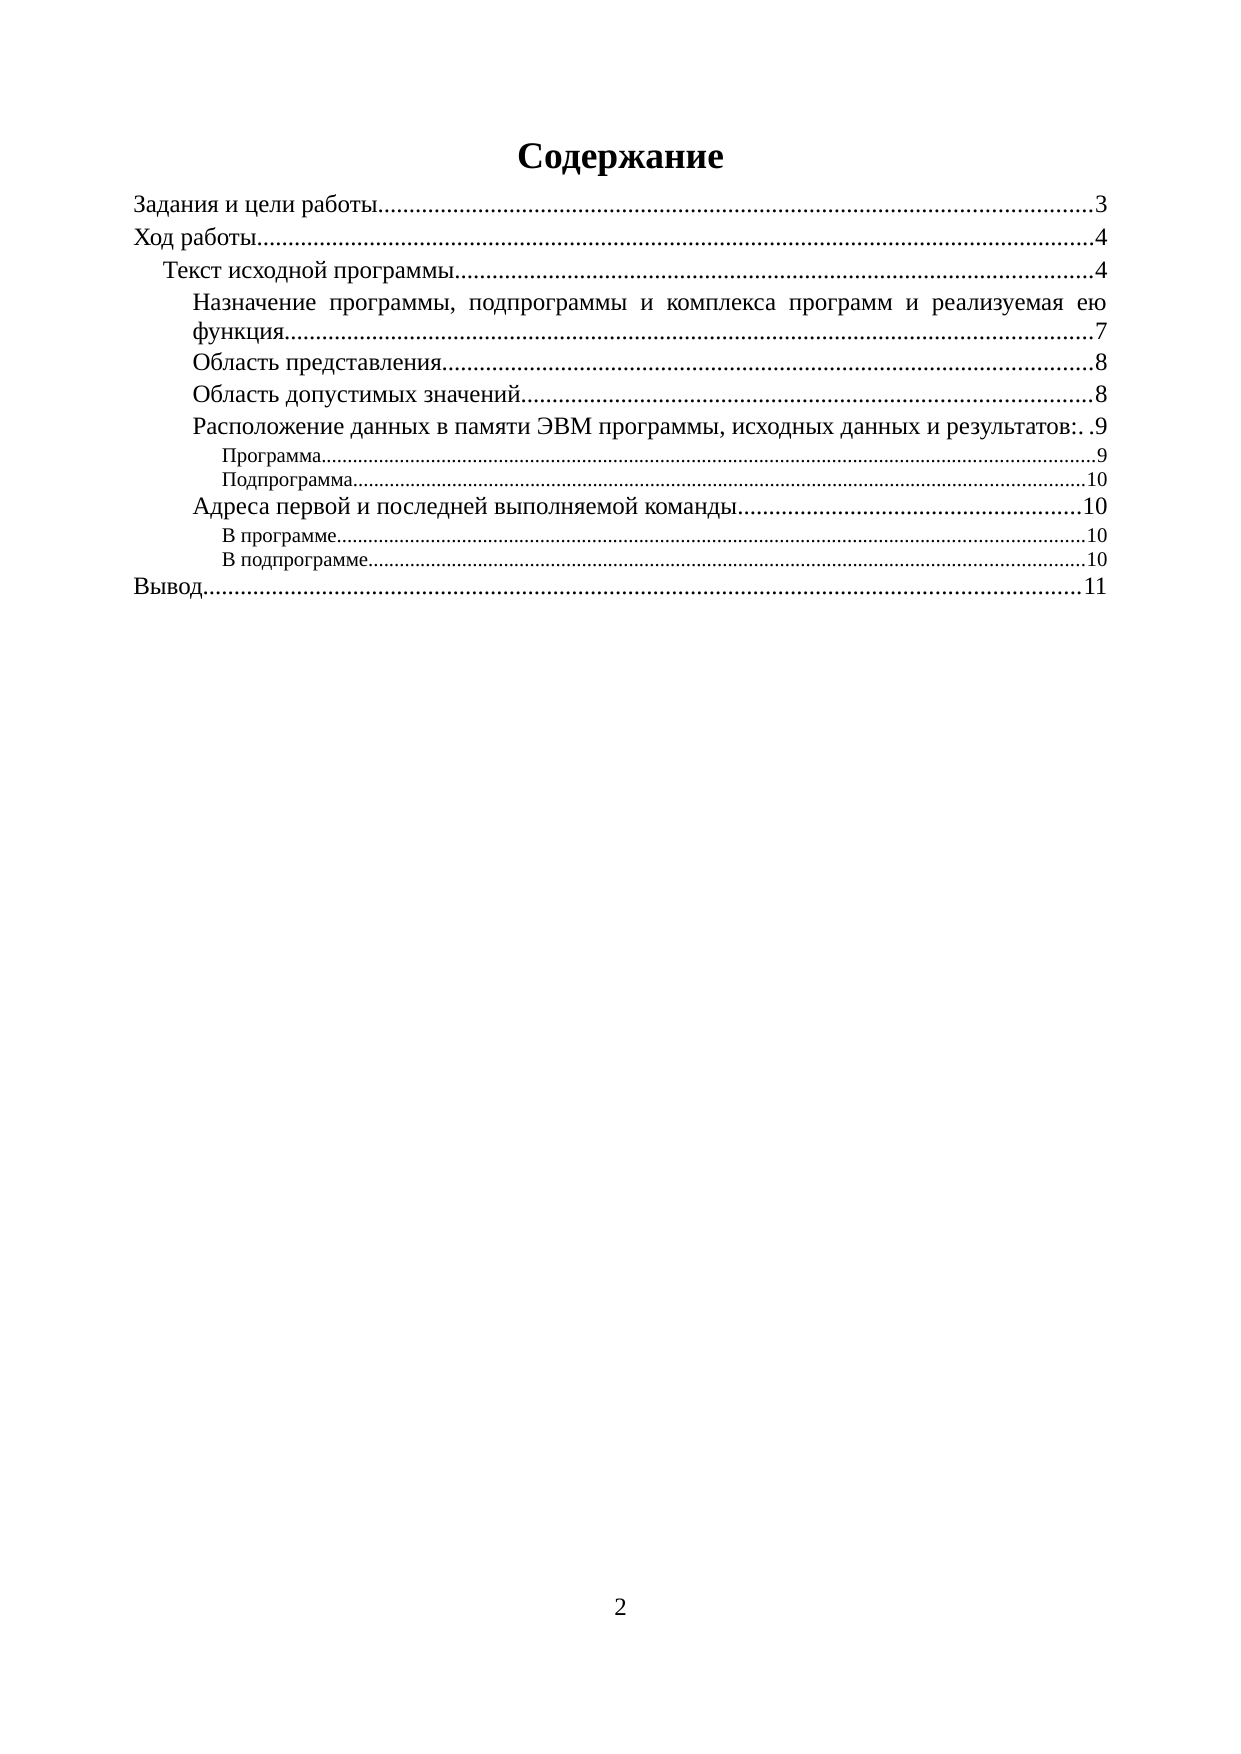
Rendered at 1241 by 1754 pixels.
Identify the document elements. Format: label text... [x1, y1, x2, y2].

text Адреса первой и последней выполняемой команды 10 [192, 491, 1107, 520]
text Текст исходной программы 4 [163, 255, 1107, 284]
text Назначение программы, подпрограммы и комплекса программ и реализуемая ею функция 7 [192, 287, 1107, 344]
text Расположение данных в памяти ЭВМ программы, исходных данных и результатов: 9 [192, 411, 1107, 440]
text Подпрограмма 10 [222, 467, 1107, 491]
text Задания и цели работы 3 [133, 189, 1107, 217]
text Ход работы 4 [133, 222, 1107, 251]
text Вывод 11 [133, 571, 1107, 599]
text В программе 10 [222, 523, 1107, 547]
text Область допустимых значений 8 [192, 379, 1107, 408]
text Программа 9 [222, 443, 1107, 467]
text Содержание [133, 133, 1107, 176]
text В подпрограмме 10 [222, 547, 1107, 571]
text Область представления 8 [192, 347, 1107, 376]
